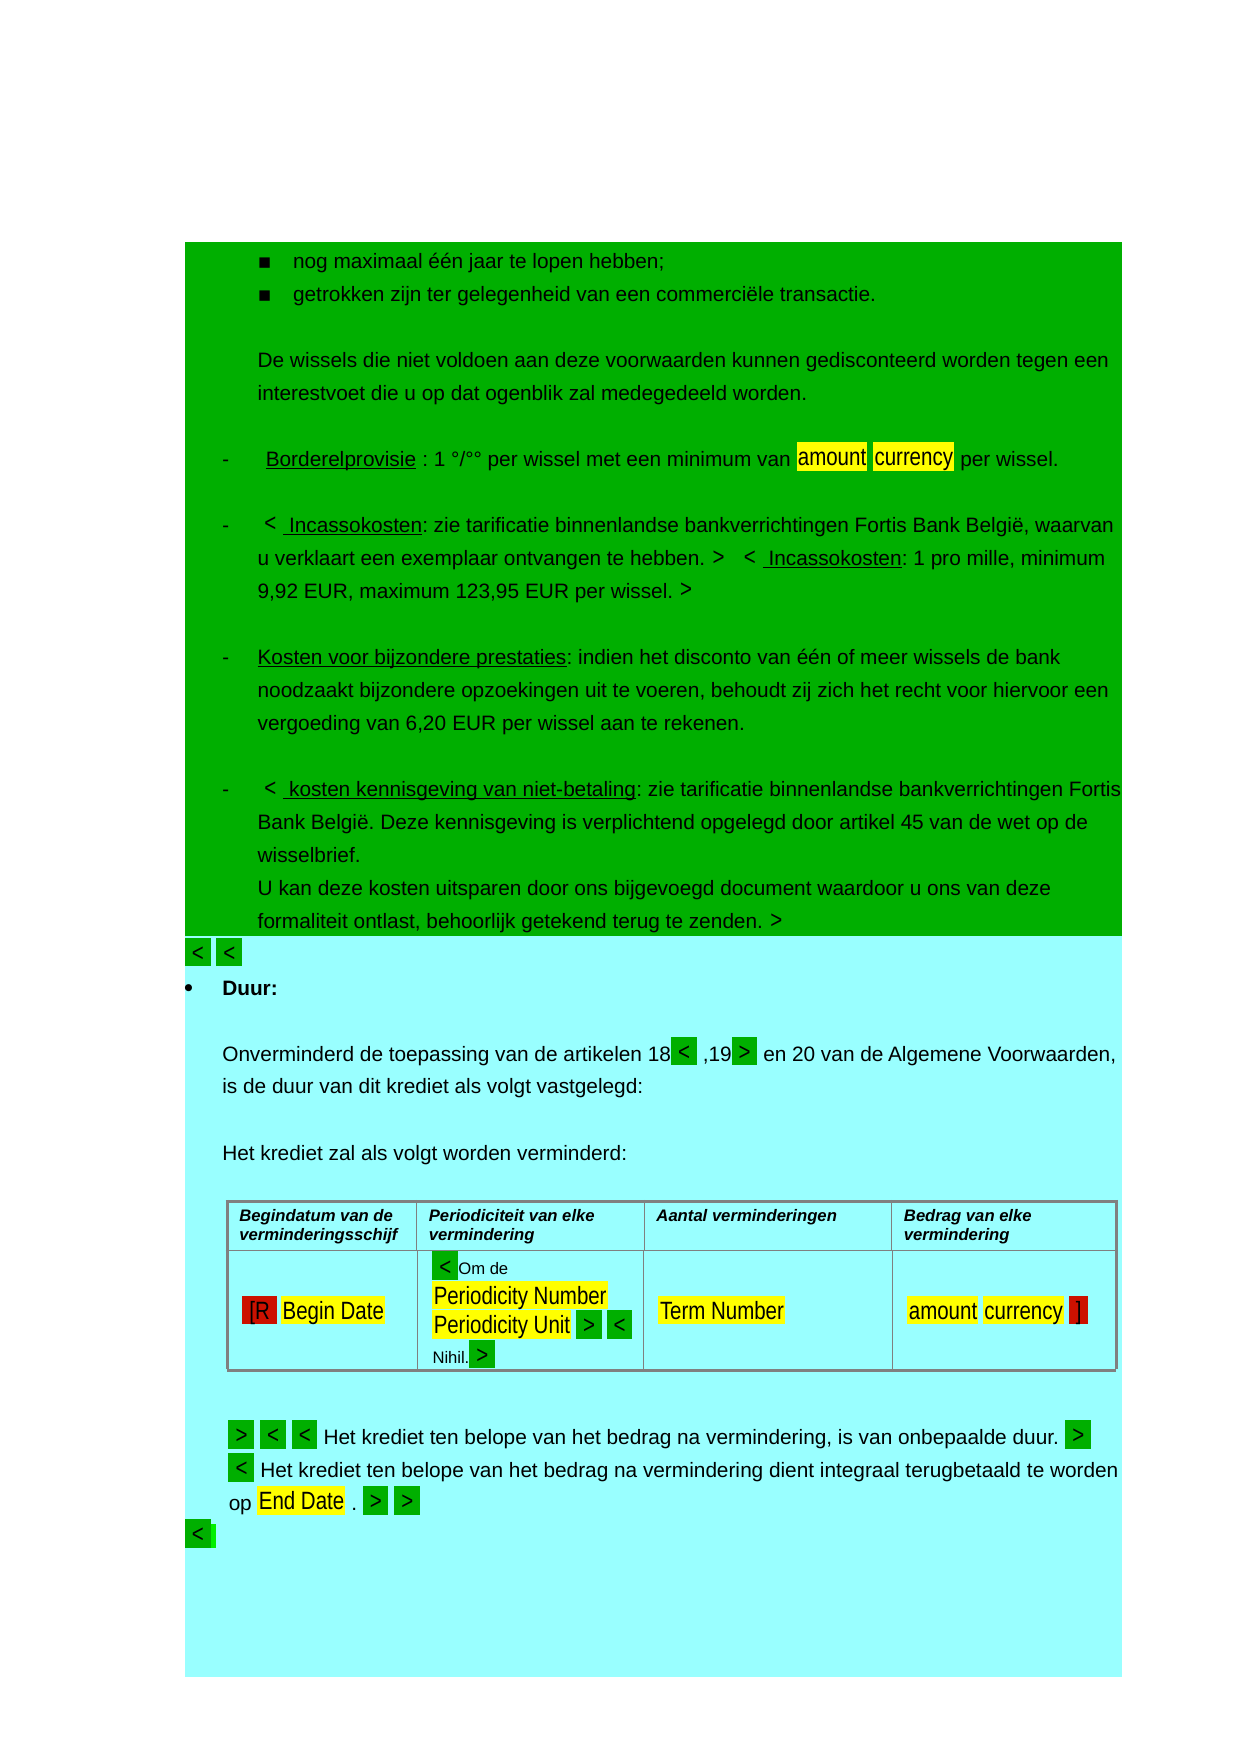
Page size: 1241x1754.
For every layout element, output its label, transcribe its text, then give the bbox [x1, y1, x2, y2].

text > [396, 1486, 419, 1515]
text < [186, 1519, 209, 1548]
text < [230, 1453, 253, 1482]
list Kosten voor bijzondere prestaties: indien het disconto van één of meer wissels de bank noodzaakt bijzondere opzoekingen uit te voeren, behoudt zij zich het recht voor hiervoor een vergoeding van 6,20 EUR per wissel aan te rekenen. [222, 638, 1122, 737]
list < [258, 773, 282, 801]
list > [764, 905, 788, 933]
text < [672, 1037, 696, 1065]
list > [674, 574, 698, 603]
text > [733, 1037, 756, 1065]
table_header Periodiciteit van elke vermindering [417, 1203, 644, 1250]
table_header [892, 1372, 1116, 1418]
list Duur: [185, 968, 1122, 1002]
table_header [644, 1251, 892, 1369]
text < [217, 938, 241, 966]
list [211, 1525, 215, 1547]
list amount [798, 442, 866, 471]
list currency [874, 442, 953, 471]
table_header Bedrag van elke vermindering [892, 1203, 1115, 1250]
text End Date [259, 1486, 344, 1515]
list Incassokosten: zie tarificatie binnenlandse bankverrichtingen Fortis Bank België, waarvan u verklaart een exemplaar ontvangen te hebben. Incassokosten: 1 pro mille, minimum 9,92 EUR, maximum 123,95 EUR per wissel. [222, 506, 1122, 605]
text > [230, 1420, 253, 1449]
table_header [229, 1251, 417, 1369]
list De wissels die niet voldoen aan deze voorwaarden kunnen gedisconteerd worden tegen een interestvoet die u op dat ogenblik zal medegedeeld worden. [257, 341, 1122, 407]
table_header Aantal verminderingen [645, 1203, 891, 1250]
list getrokken zijn ter gelegenheid van een commerciële transactie. [257, 275, 1122, 308]
list kosten kennisgeving van niet-betaling: zie tarificatie binnenlandse bankverrichtingen Fortis Bank België. Deze kennisgeving is verplichtend opgelegd door artikel 45 van de wet op de wisselbrief. U kan deze kosten uitsparen door ons bijgevoegd document waardoor u ons van deze formaliteit ontlast, behoorlijk getekend terug te zenden. [222, 770, 1122, 936]
text > [1066, 1420, 1090, 1449]
text > [364, 1486, 387, 1515]
text Het krediet ten belope van het bedrag na vermindering, is van onbepaalde duur. Het krediet ten belope van het bedrag na vermindering dient integraal terugbetaald te worden op . [228, 1418, 1122, 1517]
table_header [643, 1372, 892, 1418]
table_header Om de Nihil. [418, 1251, 643, 1369]
list < [258, 508, 282, 537]
table_header [227, 1372, 417, 1418]
table_header [893, 1251, 1115, 1369]
text Het krediet zal als volgt worden verminderd: [222, 1134, 1122, 1167]
text < [293, 1420, 316, 1449]
text < [261, 1420, 285, 1449]
list Borderelprovisie : 1 °/°° per wissel met een minimum van per wissel. [222, 440, 1122, 473]
list > [707, 541, 730, 570]
list < [738, 541, 762, 570]
text Onverminderd de toepassing van de artikelen 18 ,19 en 20 van de Algemene Voorwaarden, is de duur van dit krediet als volgt vastgelegd: [222, 1034, 1122, 1101]
text < [186, 938, 209, 966]
text [211, 1525, 215, 1547]
table_header [417, 1372, 643, 1418]
table_header Begindatum van de verminderingsschijf [229, 1203, 416, 1250]
list nog maximaal één jaar te lopen hebben; [257, 242, 1122, 275]
